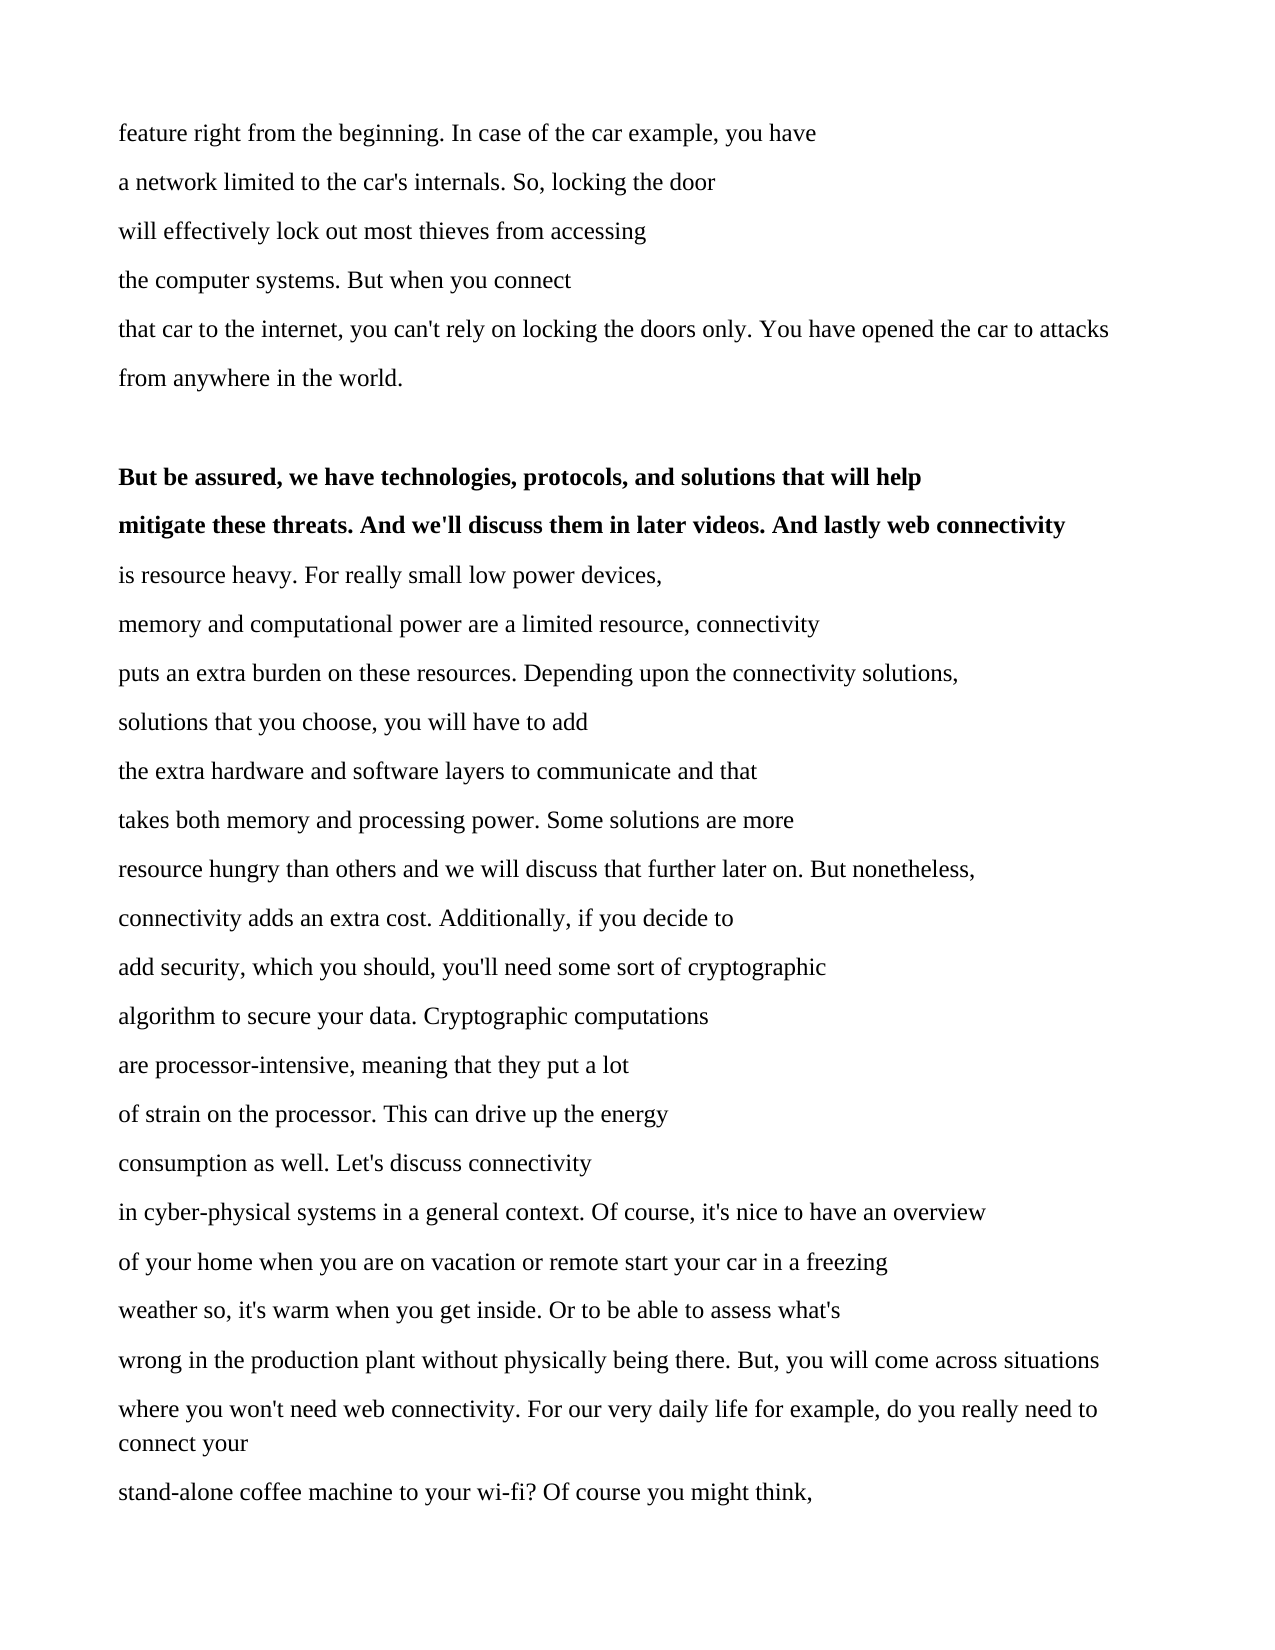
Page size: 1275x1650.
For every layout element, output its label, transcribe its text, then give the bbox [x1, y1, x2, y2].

text solutions that you choose, you will have to add [118, 707, 1157, 736]
text where you won't need web connectivity. For our very daily life for example, do you really need to connect your [118, 1394, 1157, 1457]
text in cyber-physical systems in a general context. Of course, it's nice to have an overview [118, 1197, 1157, 1226]
text is resource heavy. For really small low power devices, [118, 560, 1157, 588]
text will effectively lock out most thieves from accessing [118, 216, 1157, 245]
text from anywhere in the world. [118, 363, 1157, 392]
text memory and computational power are a limited resource, connectivity [118, 609, 1157, 637]
text are processor-intensive, meaning that they put a lot [118, 1050, 1157, 1079]
text takes both memory and processing power. Some solutions are more [118, 805, 1157, 834]
text algorithm to secure your data. Cryptographic computations [118, 1001, 1157, 1030]
text of your home when you are on vacation or remote start your car in a freezing [118, 1247, 1157, 1275]
text feature right from the beginning. In case of the car example, you have [118, 118, 1157, 147]
text wrong in the production plant without physically being there. But, you will come across situations [118, 1345, 1157, 1373]
text add security, which you should, you'll need some sort of cryptographic [118, 952, 1157, 981]
text stand-alone coffee machine to your wi-fi? Of course you might think, [118, 1477, 1157, 1506]
text of strain on the processor. This can drive up the energy [118, 1099, 1157, 1128]
text consumption as well. Let's discuss connectivity [118, 1148, 1157, 1177]
text that car to the internet, you can't rely on locking the doors only. You have opened the car to attacks [118, 314, 1157, 343]
text the extra hardware and software layers to communicate and that [118, 756, 1157, 785]
text a network limited to the car's internals. So, locking the door [118, 167, 1157, 196]
text puts an extra burden on these resources. Depending upon the connectivity solutions, [118, 658, 1157, 687]
text weather so, it's warm when you get inside. Or to be able to assess what's [118, 1296, 1157, 1324]
text mitigate these threats. And we'll discuss them in later videos. And lastly web connectivity [118, 511, 1157, 539]
text connectivity adds an extra cost. Additionally, if you decide to [118, 903, 1157, 932]
text resource hungry than others and we will discuss that further later on. But nonetheless, [118, 854, 1157, 883]
text But be assured, we have technologies, protocols, and solutions that will help [118, 462, 1157, 490]
text the computer systems. But when you connect [118, 265, 1157, 294]
